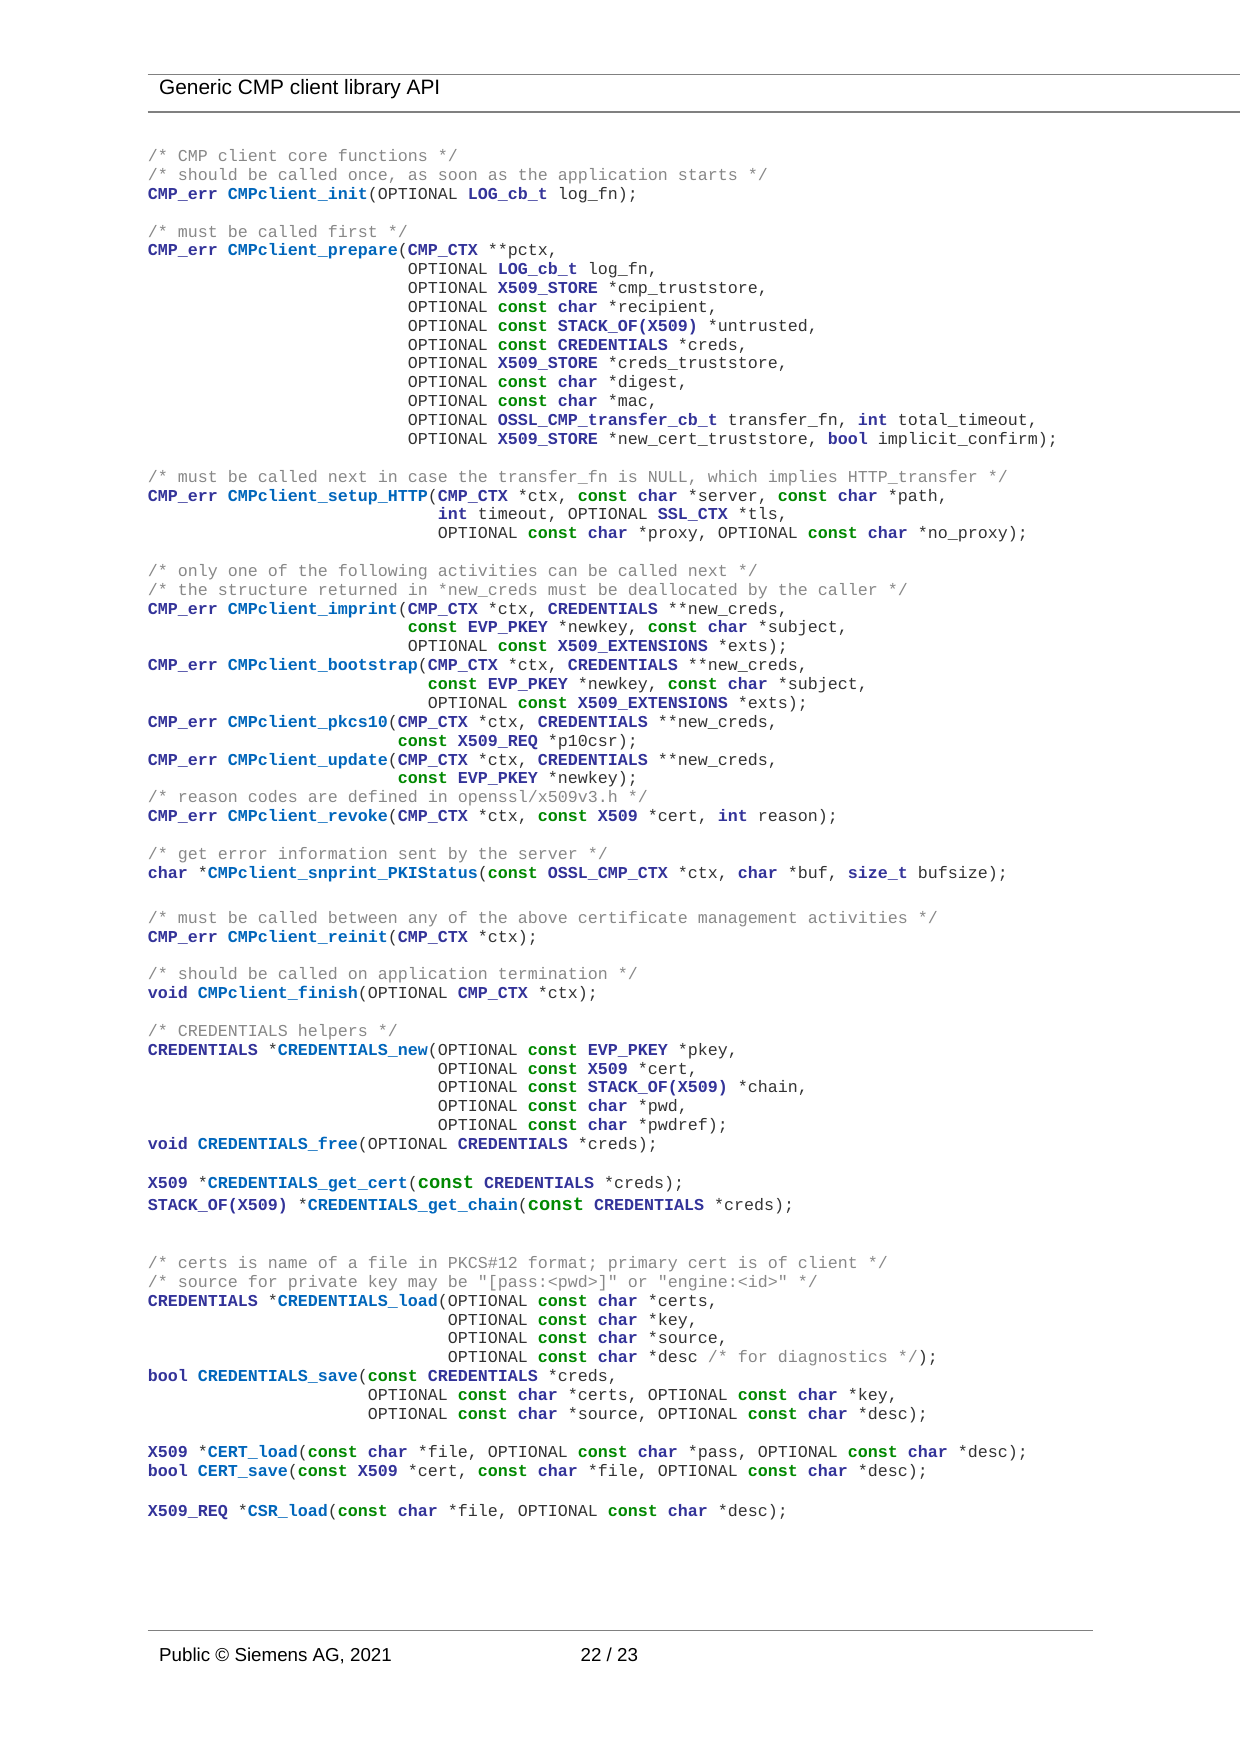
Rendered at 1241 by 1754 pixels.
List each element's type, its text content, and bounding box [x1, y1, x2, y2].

text OPTIONAL X509_STORE *cmp_truststore, [148, 280, 1092, 298]
text OPTIONAL const X509 *cert, [148, 1060, 1092, 1079]
text CREDENTIALS *CREDENTIALS_load(OPTIONAL const char *certs, [148, 1292, 1092, 1311]
text CMP_err CMPclient_setup_HTTP(CMP_CTX *ctx, const char *server, const char *path, [148, 487, 1092, 506]
text CMP_err CMPclient_bootstrap(CMP_CTX *ctx, CREDENTIALS **new_creds, [148, 657, 1092, 676]
text OPTIONAL const X509_EXTENSIONS *exts); [148, 694, 1092, 713]
text CMP_err CMPclient_pkcs10(CMP_CTX *ctx, CREDENTIALS **new_creds, [148, 713, 1092, 732]
text OPTIONAL const STACK_OF(X509) *chain, [148, 1079, 1092, 1098]
text bool CREDENTIALS_save(const CREDENTIALS *creds, OPTIONAL const char *certs, OPTIONAL const char *key, [148, 1368, 1092, 1406]
text CMP_err CMPclient_prepare(CMP_CTX **pctx, OPTIONAL LOG_cb_t log_fn, [148, 242, 1092, 280]
text OPTIONAL const CREDENTIALS *creds, [148, 336, 1092, 355]
text /* source for private key may be "[pass:<pwd>]" or "engine:<id>" */ [148, 1273, 1092, 1292]
text CMP_err CMPclient_reinit(CMP_CTX *ctx); [148, 928, 1092, 947]
text OPTIONAL X509_STORE *new_cert_truststore, bool implicit_confirm); [148, 431, 1092, 449]
text OPTIONAL const char *source, [148, 1330, 1092, 1349]
text /* get error information sent by the server */ [148, 845, 1092, 864]
text CMP_err CMPclient_update(CMP_CTX *ctx, CREDENTIALS **new_creds, [148, 751, 1092, 770]
text OPTIONAL const char *desc /* for diagnostics */); [148, 1349, 1092, 1368]
text CREDENTIALS *CREDENTIALS_new(OPTIONAL const EVP_PKEY *pkey, [148, 1041, 1092, 1060]
text OPTIONAL const char *proxy, OPTIONAL const char *no_proxy); [148, 525, 1092, 544]
text CMP_err CMPclient_imprint(CMP_CTX *ctx, CREDENTIALS **new_creds, [148, 600, 1092, 619]
text /* must be called next in case the transfer_fn is NULL, which implies HTTP_transfer */ [148, 468, 1092, 487]
text CMP_err CMPclient_init(OPTIONAL LOG_cb_t log_fn); [148, 185, 1092, 204]
text bool CERT_save(const X509 *cert, const char *file, OPTIONAL const char *desc); [148, 1462, 1092, 1481]
text /* only one of the following activities can be called next */ [148, 544, 1092, 581]
text OPTIONAL const char *recipient, [148, 298, 1092, 317]
text OPTIONAL const char *source, OPTIONAL const char *desc); [148, 1406, 1092, 1424]
text X509 *CREDENTIALS_get_cert(const CREDENTIALS *creds); STACK_OF(X509) *CREDENTIALS_get_chain(const CREDENTIALS *creds); [148, 1173, 1092, 1216]
text int timeout, OPTIONAL SSL_CTX *tls, [148, 506, 1092, 525]
text void CREDENTIALS_free(OPTIONAL CREDENTIALS *creds); [148, 1136, 1092, 1154]
text OPTIONAL OSSL_CMP_transfer_cb_t transfer_fn, int total_timeout, [148, 412, 1092, 431]
text /* must be called between any of the above certificate management activities */ [148, 909, 1092, 928]
text const EVP_PKEY *newkey, const char *subject, [148, 619, 1092, 638]
text OPTIONAL const char *mac, [148, 393, 1092, 412]
text void CMPclient_finish(OPTIONAL CMP_CTX *ctx); [148, 985, 1092, 1004]
text OPTIONAL const char *key, [148, 1311, 1092, 1330]
text const X509_REQ *p10csr); [148, 732, 1092, 751]
text /* CMP client core functions */ /* should be called once, as soon as the application starts */ [148, 148, 1092, 185]
text X509_REQ *CSR_load(const char *file, OPTIONAL const char *desc); [148, 1481, 1092, 1521]
text /* should be called on application termination */ [148, 966, 1092, 985]
text /* certs is name of a file in PKCS#12 format; primary cert is of client */ [148, 1255, 1092, 1273]
text /* reason codes are defined in openssl/x509v3.h */ [148, 789, 1092, 808]
text OPTIONAL const char *pwd, [148, 1098, 1092, 1117]
text /* CREDENTIALS helpers */ [148, 1022, 1092, 1041]
text CMP_err CMPclient_revoke(CMP_CTX *ctx, const X509 *cert, int reason); [148, 808, 1092, 826]
text /* the structure returned in *new_creds must be deallocated by the caller */ [148, 581, 1092, 600]
text OPTIONAL const STACK_OF(X509) *untrusted, [148, 317, 1092, 336]
text OPTIONAL const char *pwdref); [148, 1117, 1092, 1136]
text char *CMPclient_snprint_PKIStatus(const OSSL_CMP_CTX *ctx, char *buf, size_t bufsize); [148, 864, 1092, 883]
text const EVP_PKEY *newkey, const char *subject, [148, 676, 1092, 694]
text X509 *CERT_load(const char *file, OPTIONAL const char *pass, OPTIONAL const char *desc); [148, 1443, 1092, 1462]
text OPTIONAL const char *digest, [148, 374, 1092, 393]
text OPTIONAL X509_STORE *creds_truststore, [148, 355, 1092, 374]
text const EVP_PKEY *newkey); [148, 770, 1092, 789]
text /* must be called first */ [148, 223, 1092, 242]
text OPTIONAL const X509_EXTENSIONS *exts); [148, 638, 1092, 657]
